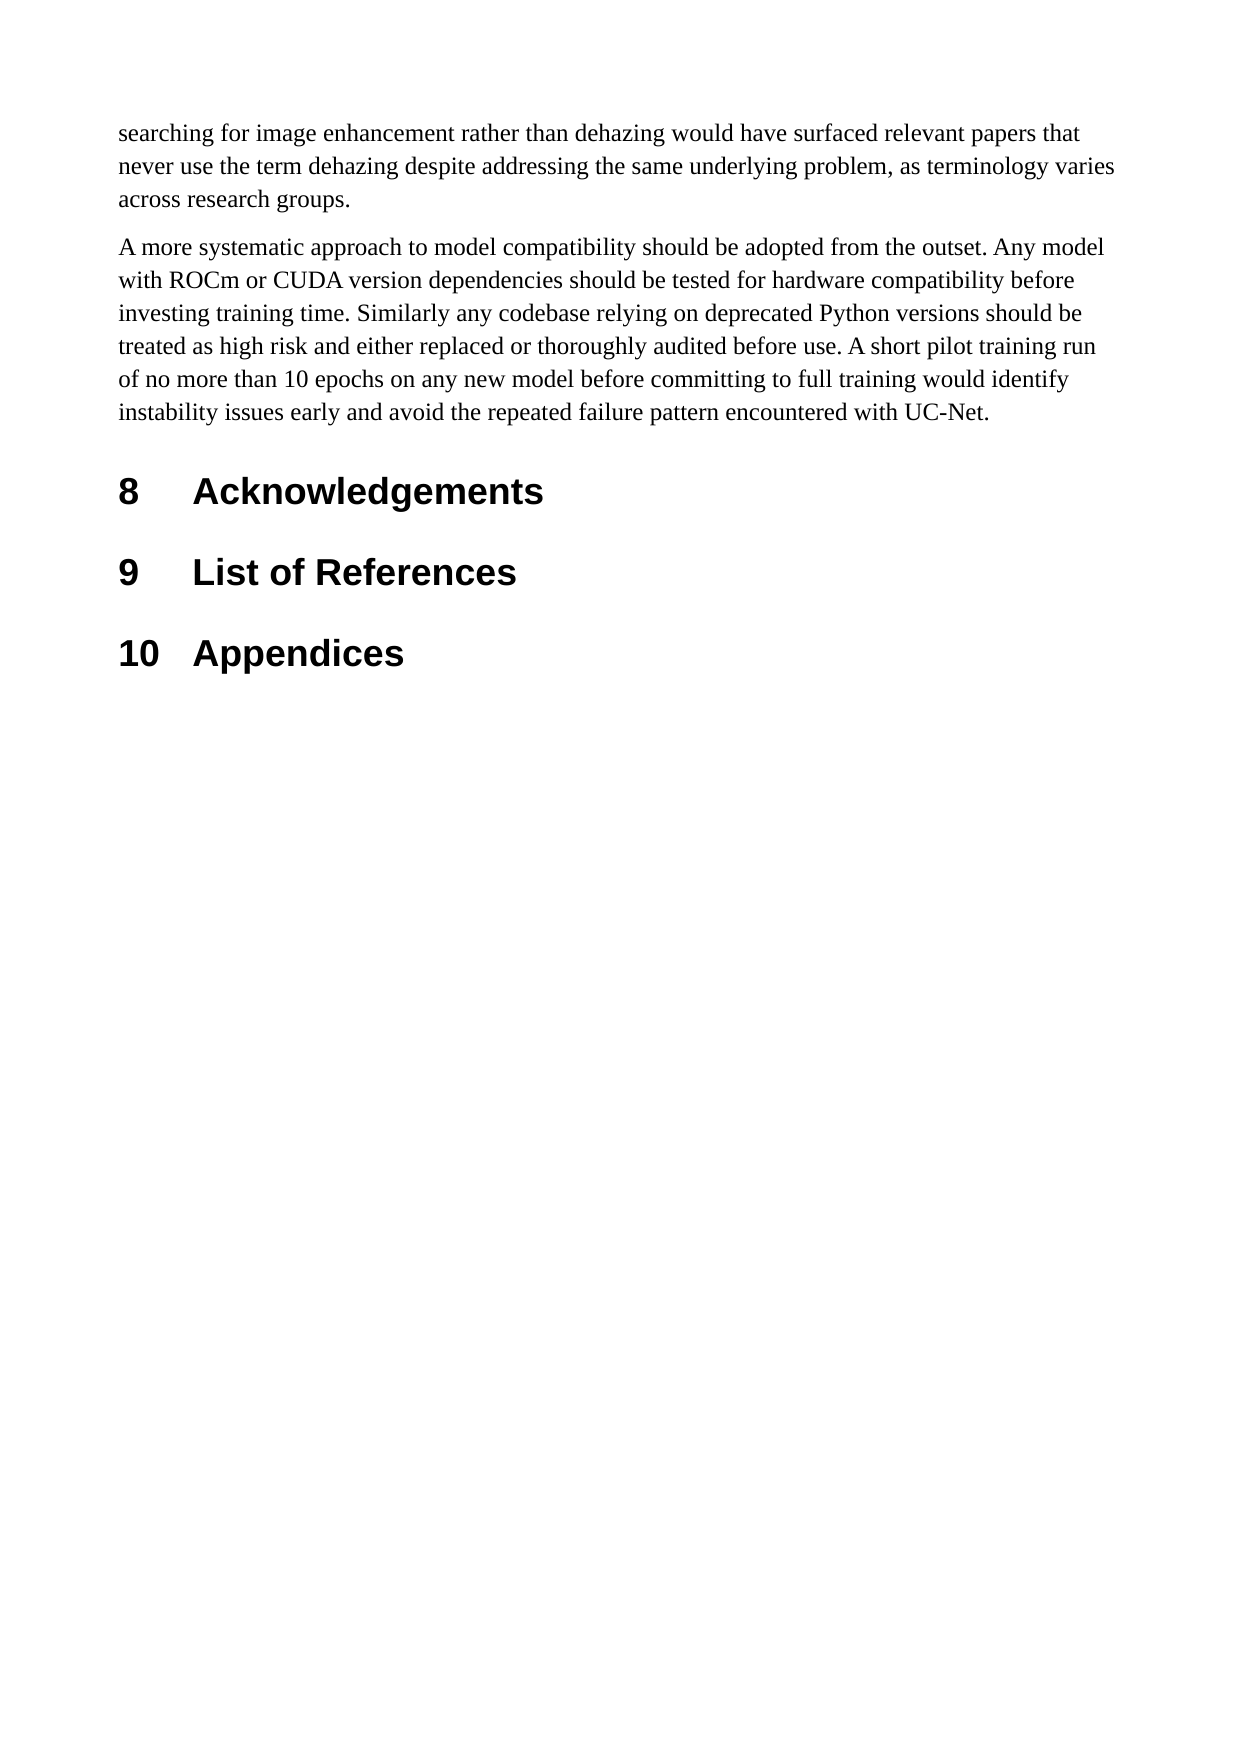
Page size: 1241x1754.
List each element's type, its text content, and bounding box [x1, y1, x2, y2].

subtitle List of References [118, 550, 1122, 593]
subtitle Appendices [118, 631, 1122, 674]
text A more systematic approach to model compatibility should be adopted from the outset. Any model with ROCm or CUDA version dependencies should be tested for hardware compatibility before investing training time. Similarly any codebase relying on deprecated Python versions should be treated as high risk and either replaced or thoroughly audited before use. A short pilot training run of no more than 10 epochs on any new model before committing to full training would identify instability issues early and avoid the repeated failure pattern encountered with UC-Net. [118, 232, 1122, 426]
subtitle Acknowledgements [118, 469, 1122, 513]
text searching for image enhancement rather than dehazing would have surfaced relevant papers that never use the term dehazing despite addressing the same underlying problem, as terminology varies across research groups. [118, 118, 1122, 213]
